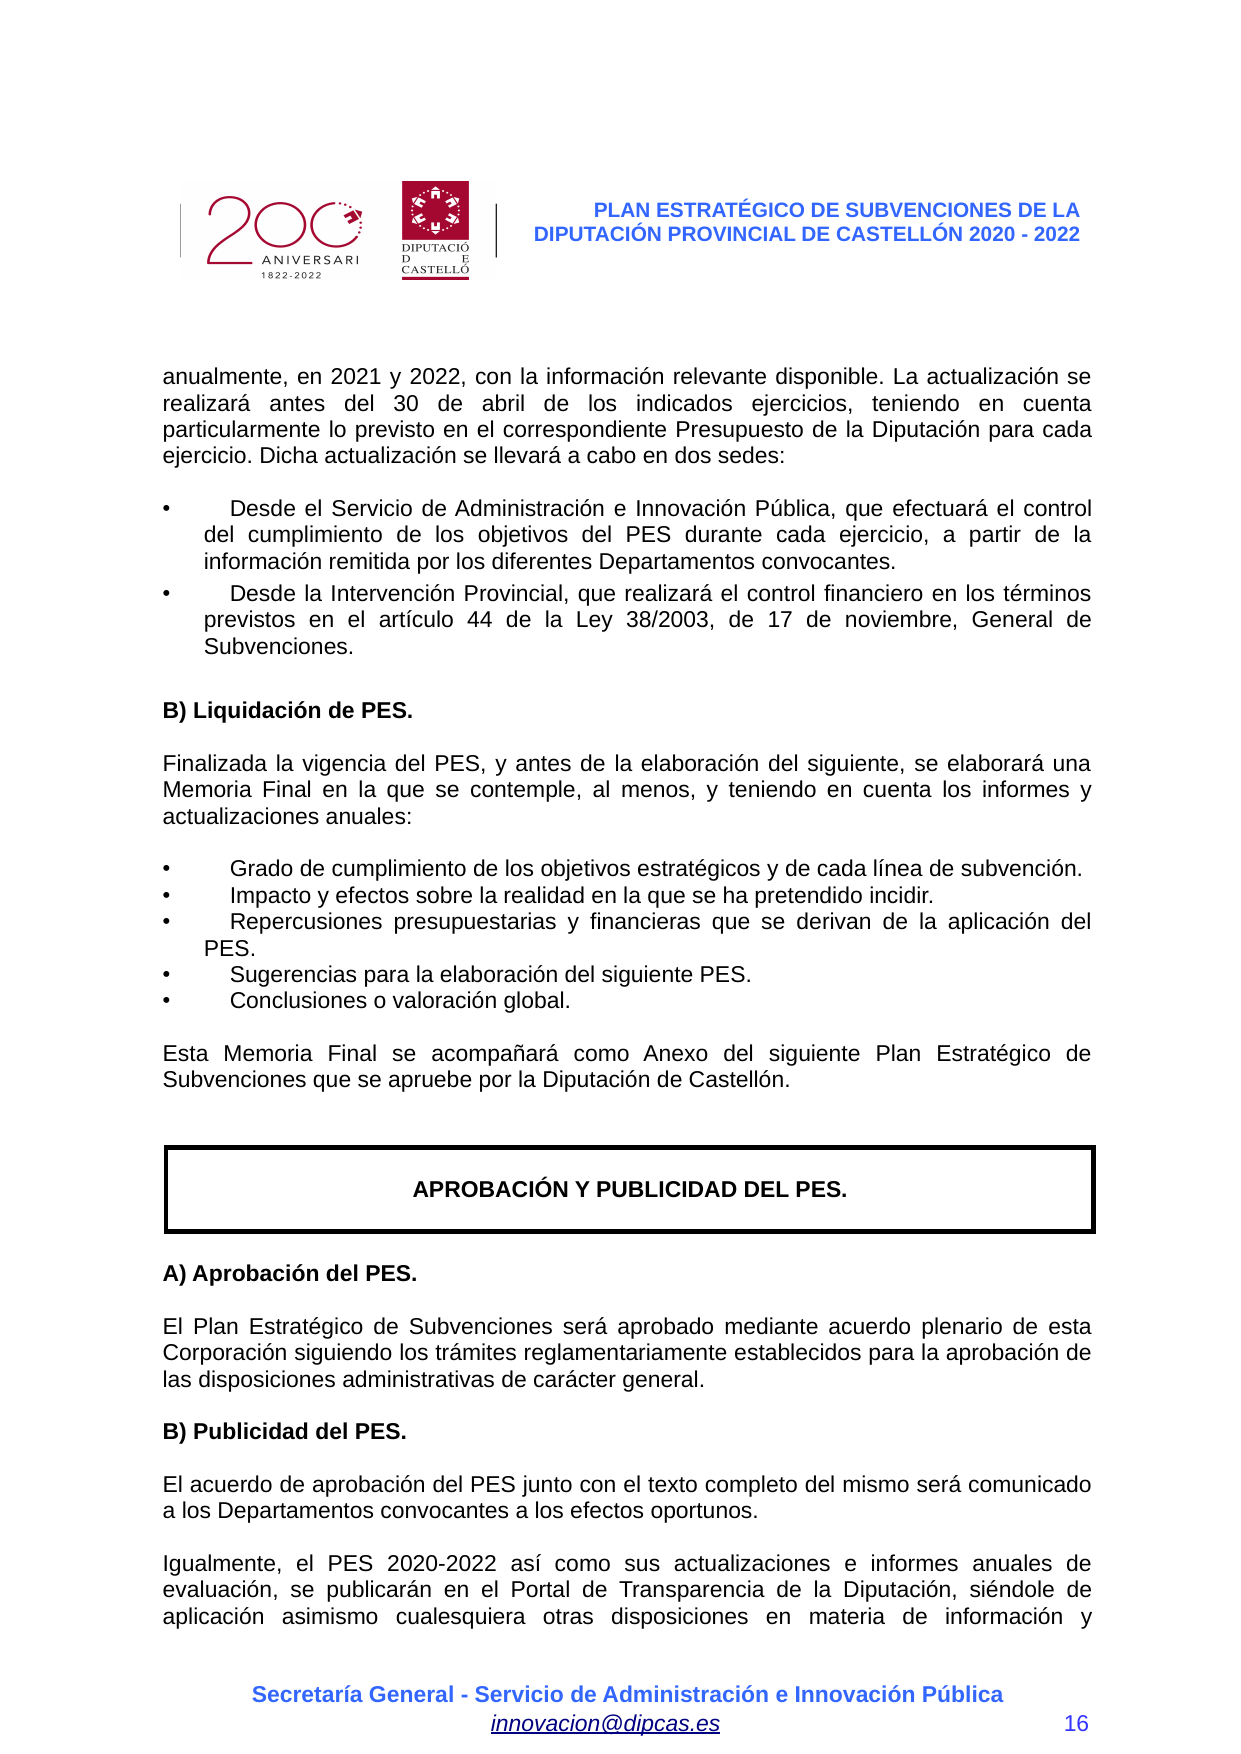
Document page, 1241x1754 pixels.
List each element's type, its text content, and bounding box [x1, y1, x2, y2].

text Esta Memoria Final se acompañará como Anexo del siguiente Plan Estratégico de Subvenciones que se apruebe por la Diputación de Castellón. [162, 1040, 1092, 1093]
list Sugerencias para la elaboración del siguiente PES. [162, 961, 1092, 987]
picture [180, 181, 497, 280]
list Repercusiones presupuestarias y financieras que se derivan de la aplicación del PES. [162, 908, 1092, 961]
list Desde la Intervención Provincial, que realizará el control financiero en los términos previstos en el artículo 44 de la Ley 38/2003, de 17 de noviembre, General de Subvenciones. [162, 580, 1092, 659]
text B) Liquidación de PES. [162, 697, 1092, 724]
table_header APROBACIÓN Y PUBLICIDAD DEL PES. [168, 1150, 1091, 1229]
list Conclusiones o valoración global. [162, 987, 1092, 1013]
text Igualmente, el PES 2020-2022 así como sus actualizaciones e informes anuales de evaluación, se publicarán en el Portal de Transparencia de la Diputación, siéndole de aplicación asimismo cualesquiera otras disposiciones en materia de información y [162, 1550, 1092, 1629]
text anualmente, en 2021 y 2022, con la información relevante disponible. La actualización se realizará antes del 30 de abril de los indicados ejercicios, teniendo en cuenta particularmente lo previsto en el correspondiente Presupuesto de la Diputación para cada ejercicio. Dicha actualización se llevará a cabo en dos sedes: [162, 363, 1092, 469]
list Desde el Servicio de Administración e Innovación Pública, que efectuará el control del cumplimiento de los objetivos del PES durante cada ejercicio, a partir de la información remitida por los diferentes Departamentos convocantes. [162, 495, 1092, 574]
text El Plan Estratégico de Subvenciones será aprobado mediante acuerdo plenario de esta Corporación siguiendo los trámites reglamentariamente establecidos para la aprobación de las disposiciones administrativas de carácter general. [162, 1313, 1092, 1392]
text B) Publicidad del PES. [162, 1418, 1092, 1444]
text Finalizada la vigencia del PES, y antes de la elaboración del siguiente, se elaborará una Memoria Final en la que se contemple, al menos, y teniendo en cuenta los informes y actualizaciones anuales: [162, 750, 1092, 829]
text A) Aprobación del PES. [162, 1260, 1092, 1286]
list Impacto y efectos sobre la realidad en la que se ha pretendido incidir. [162, 882, 1092, 908]
text El acuerdo de aprobación del PES junto con el texto completo del mismo será comunicado a los Departamentos convocantes a los efectos oportunos. [162, 1471, 1092, 1524]
list Grado de cumplimiento de los objetivos estratégicos y de cada línea de subvención. [162, 855, 1092, 882]
